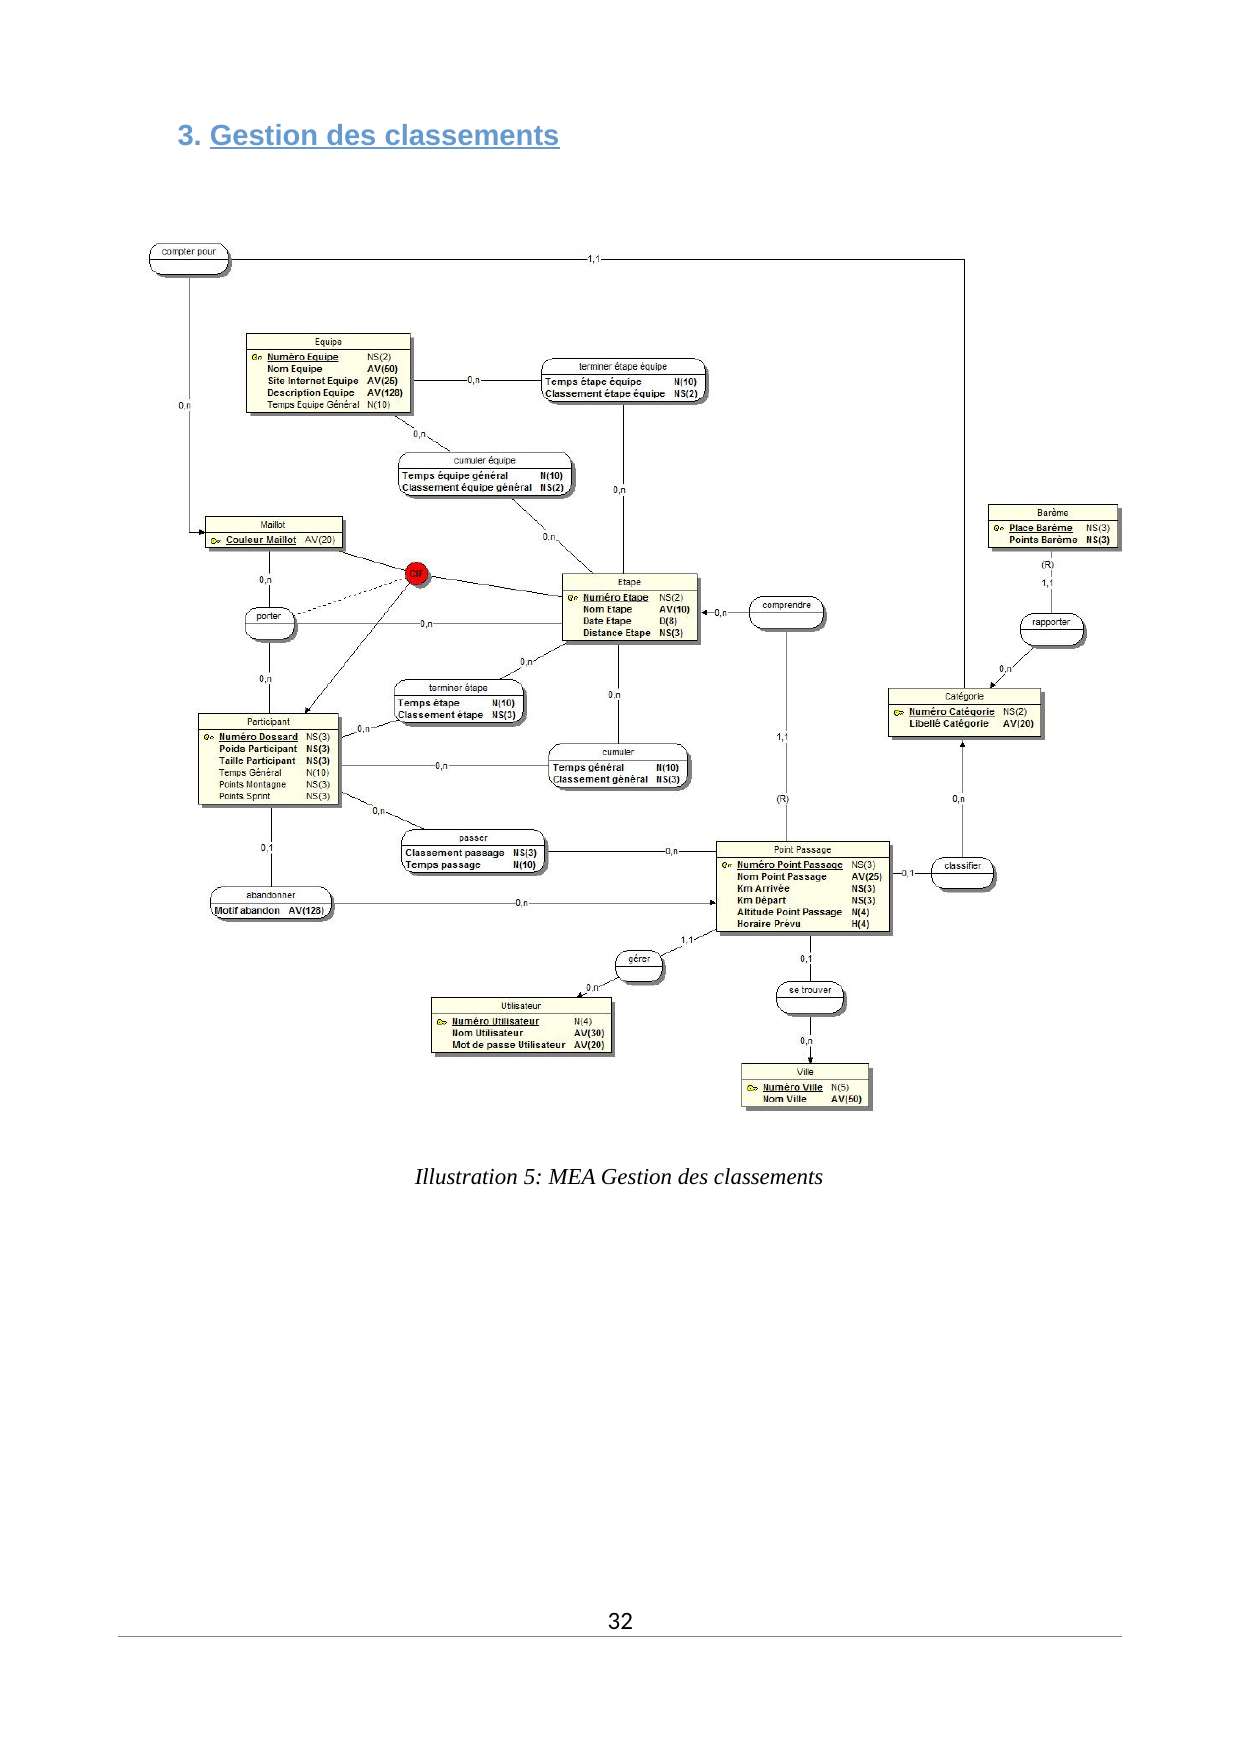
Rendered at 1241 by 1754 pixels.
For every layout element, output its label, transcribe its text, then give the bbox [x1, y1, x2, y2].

subtitle Gestion des classements [177, 118, 1122, 152]
picture [118, 233, 1123, 1112]
text Illustration 5: MEA Gestion des classements [118, 1163, 1122, 1190]
